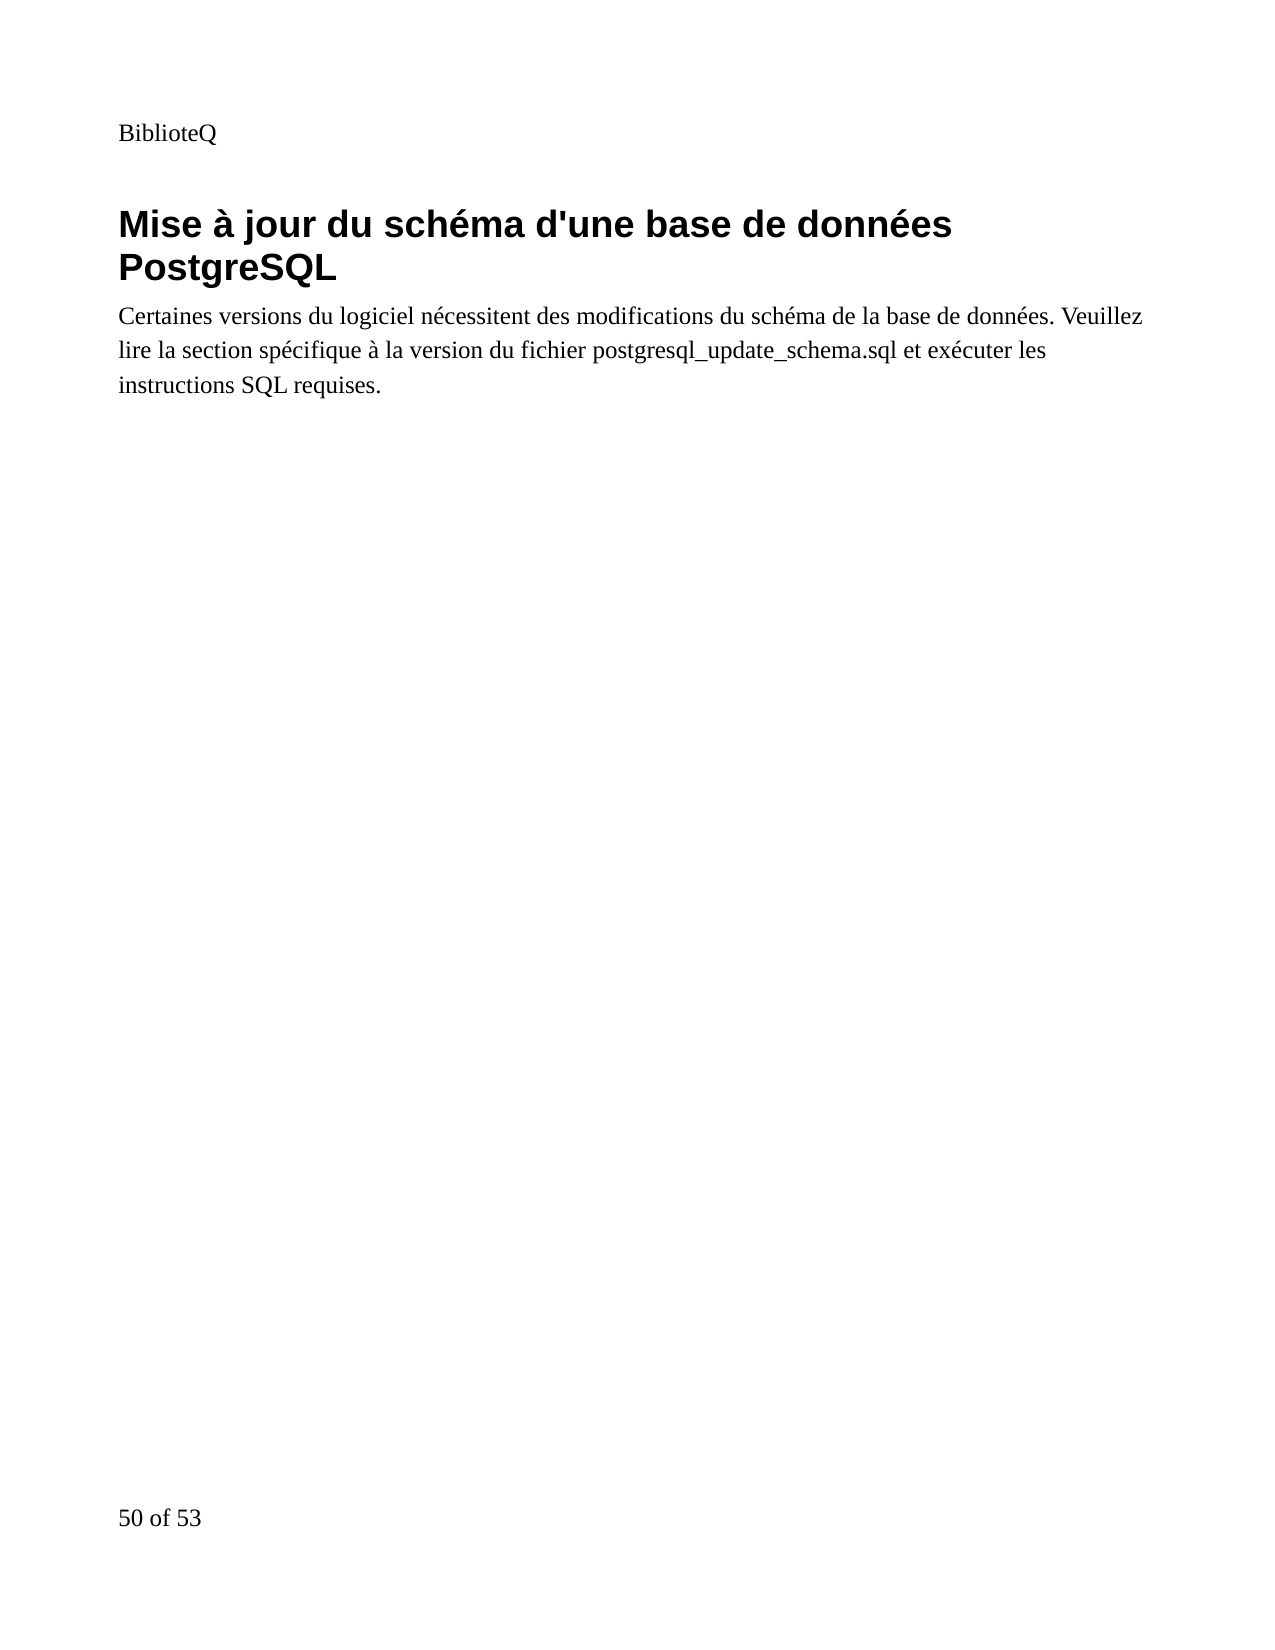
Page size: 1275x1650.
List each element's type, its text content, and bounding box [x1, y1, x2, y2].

subtitle Mise à jour du schéma d'une base de données PostgreSQL [118, 201, 1157, 289]
text Certaines versions du logiciel nécessitent des modifications du schéma de la base de données. Veuillez lire la section spécifique à la version du fichier postgresql_update_schema.sql et exécuter les instructions SQL requises. [118, 301, 1157, 399]
